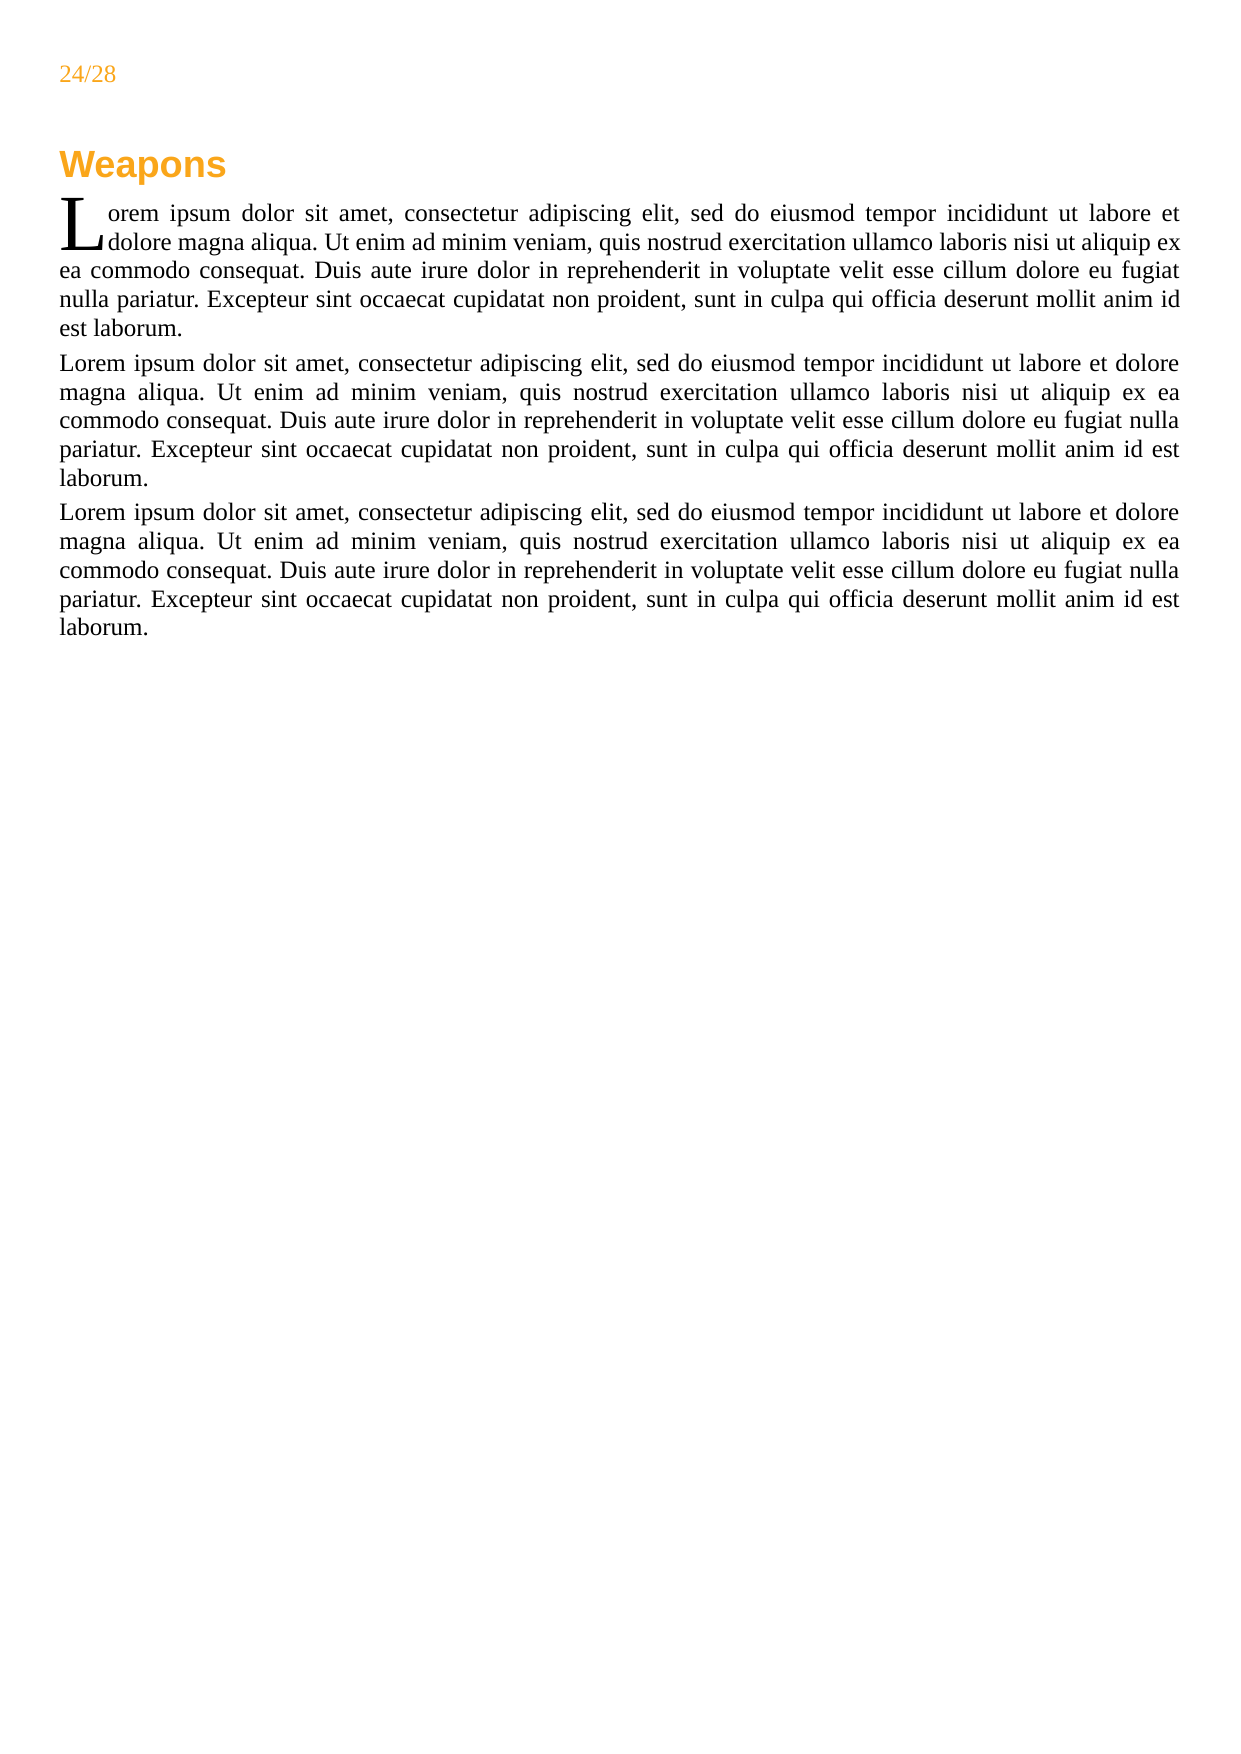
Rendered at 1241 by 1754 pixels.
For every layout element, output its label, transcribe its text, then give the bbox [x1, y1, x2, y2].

text Lorem ipsum dolor sit amet, consectetur adipiscing elit, sed do eiusmod tempor incididunt ut labore et dolore magna aliqua. Ut enim ad minim veniam, quis nostrud exercitation ullamco laboris nisi ut aliquip ex ea commodo consequat. Duis aute irure dolor in reprehenderit in voluptate velit esse cillum dolore eu fugiat nulla pariatur. Excepteur sint occaecat cupidatat non proident, sunt in culpa qui officia deserunt mollit anim id est laborum. [59, 348, 1181, 492]
subtitle Weapons [59, 142, 1181, 186]
text Lorem ipsum dolor sit amet, consectetur adipiscing elit, sed do eiusmod tempor incididunt ut labore et dolore magna aliqua. Ut enim ad minim veniam, quis nostrud exercitation ullamco laboris nisi ut aliquip ex ea commodo consequat. Duis aute irure dolor in reprehenderit in voluptate velit esse cillum dolore eu fugiat nulla pariatur. Excepteur sint occaecat cupidatat non proident, sunt in culpa qui officia deserunt mollit anim id est laborum. [59, 198, 1181, 342]
text Lorem ipsum dolor sit amet, consectetur adipiscing elit, sed do eiusmod tempor incididunt ut labore et dolore magna aliqua. Ut enim ad minim veniam, quis nostrud exercitation ullamco laboris nisi ut aliquip ex ea commodo consequat. Duis aute irure dolor in reprehenderit in voluptate velit esse cillum dolore eu fugiat nulla pariatur. Excepteur sint occaecat cupidatat non proident, sunt in culpa qui officia deserunt mollit anim id est laborum. [59, 497, 1181, 641]
